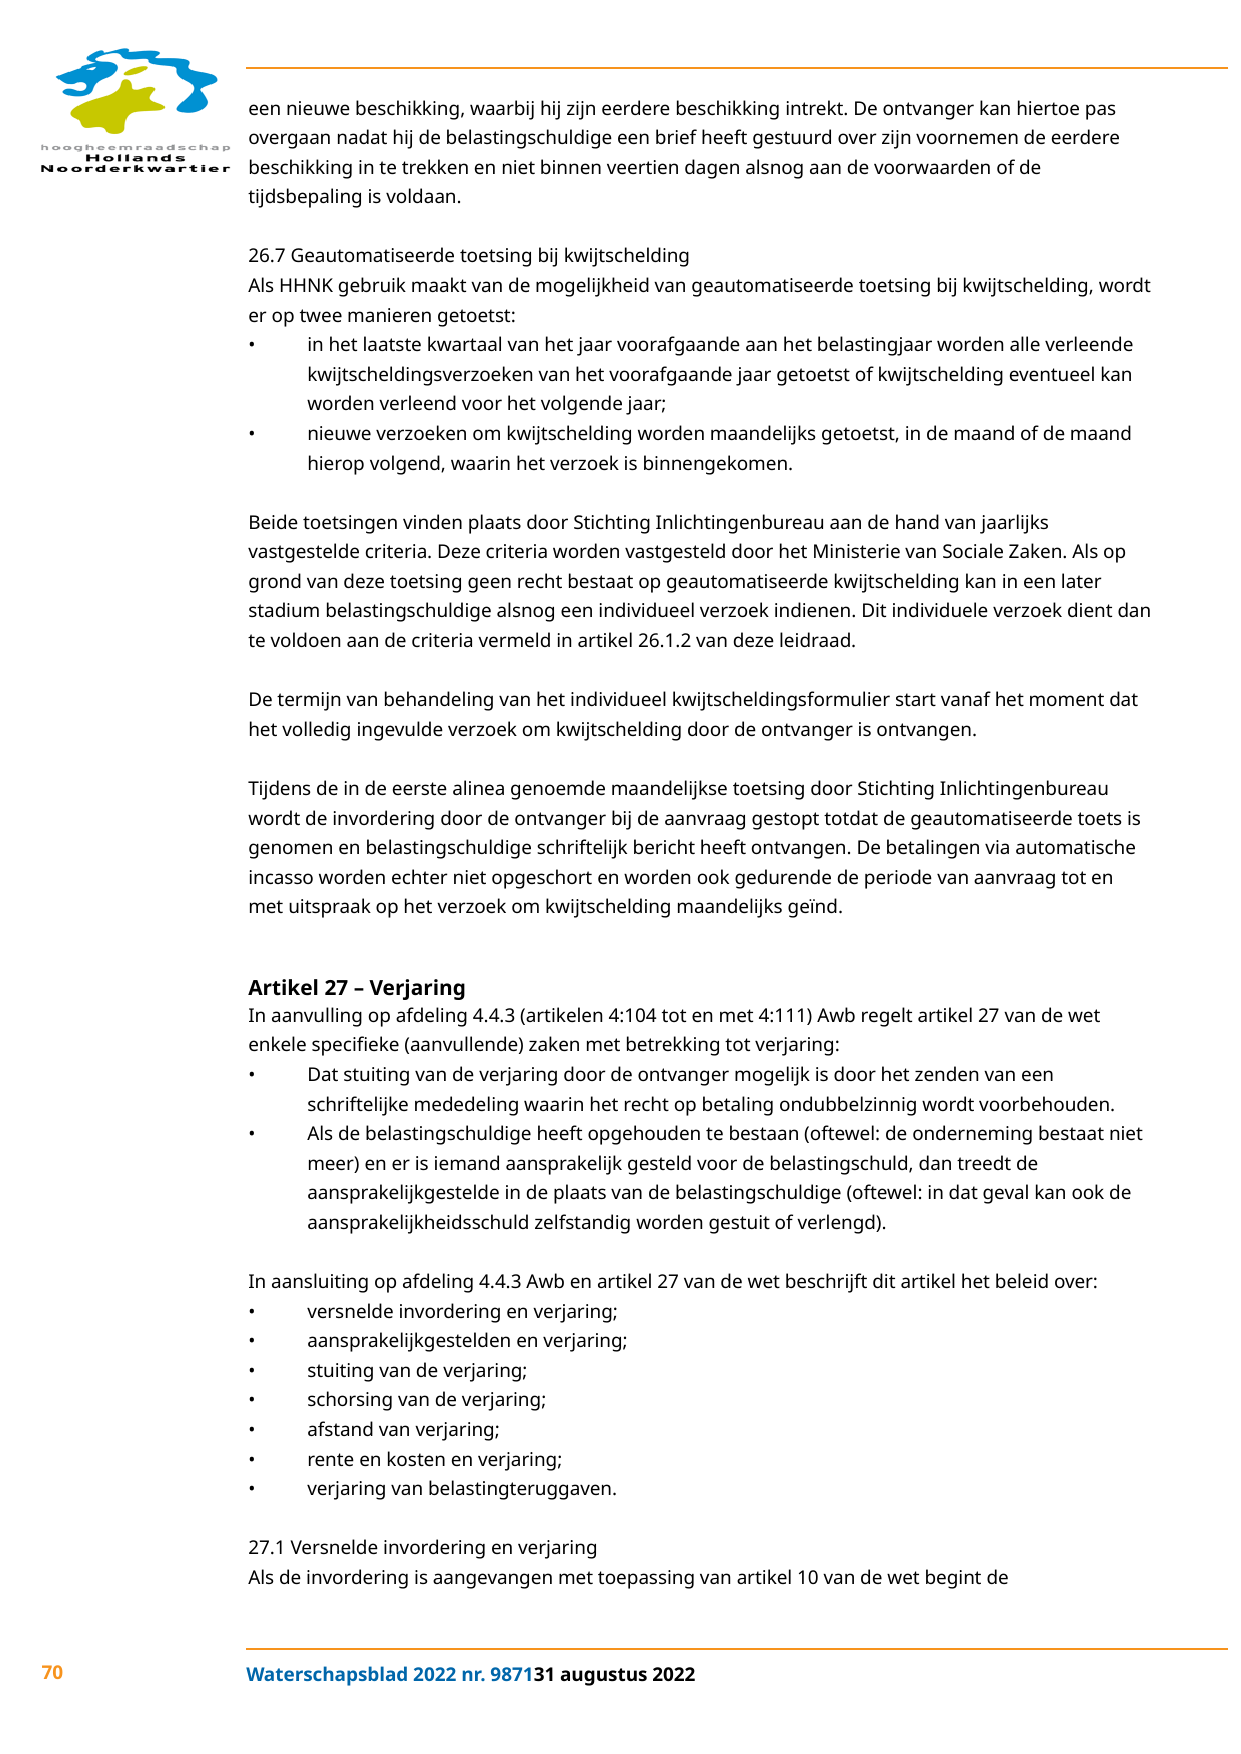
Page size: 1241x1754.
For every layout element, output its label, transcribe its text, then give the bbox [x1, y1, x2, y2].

list stuiting van de verjaring; [248, 1357, 1152, 1383]
text 26.7 Geautomatiseerde toetsing bij kwijtschelding [248, 243, 1152, 268]
list versnelde invordering en verjaring; [248, 1298, 1152, 1323]
list verjaring van belastingteruggaven. [248, 1475, 1152, 1501]
text 27.1 Versnelde invordering en verjaring [248, 1534, 1152, 1560]
text Beide toetsingen vinden plaats door Stichting Inlichtingenbureau aan de hand van jaarlijks vastgestelde criteria. Deze criteria worden vastgesteld door het Ministerie van Sociale Zaken. Als op grond van deze toetsing geen recht bestaat op geautomatiseerde kwijtschelding kan in een later stadium belastingschuldige alsnog een individueel verzoek indienen. Dit individuele verzoek dient dan te voldoen aan de criteria vermeld in artikel 26.1.2 van deze leidraad. [248, 509, 1152, 653]
text In aanvulling op afdeling 4.4.3 (artikelen 4:104 tot en met 4:111) Awb regelt artikel 27 van de wet enkele specifieke (aanvullende) zaken met betrekking tot verjaring: [248, 1002, 1152, 1057]
list rente en kosten en verjaring; [248, 1446, 1152, 1471]
list Dat stuiting van de verjaring door de ontvanger mogelijk is door het zenden van een schriftelijke mededeling waarin het recht op betaling ondubbelzinnig wordt voorbehouden. [248, 1061, 1152, 1116]
list nieuwe verzoeken om kwijtschelding worden maandelijks getoetst, in de maand of de maand hierop volgend, waarin het verzoek is binnengekomen. [248, 420, 1152, 476]
text Tijdens de in de eerste alinea genoemde maandelijkse toetsing door Stichting Inlichtingenbureau wordt de invordering door de ontvanger bij de aanvraag gestopt totdat de geautomatiseerde toets is genomen en belastingschuldige schriftelijk bericht heeft ontvangen. De betalingen via automatische incasso worden echter niet opgeschort en worden ook gedurende de periode van aanvraag tot en met uitspraak op het verzoek om kwijtschelding maandelijks geïnd. [248, 775, 1152, 919]
list schorsing van de verjaring; [248, 1387, 1152, 1412]
text De termijn van behandeling van het individueel kwijtscheldingsformulier start vanaf het moment dat het volledig ingevulde verzoek om kwijtschelding door de ontvanger is ontvangen. [248, 686, 1152, 742]
text een nieuwe beschikking, waarbij hij zijn eerdere beschikking intrekt. De ontvanger kan hiertoe pas overgaan nadat hij de belastingschuldige een brief heeft gestuurd over zijn voornemen de eerdere beschikking in te trekken en niet binnen veertien dagen alsnog aan de voorwaarden of de tijdsbepaling is voldaan. [248, 95, 1152, 209]
picture [41, 47, 231, 172]
text Als HHNK gebruik maakt van de mogelijkheid van geautomatiseerde toetsing bij kwijtschelding, wordt er op twee manieren getoetst: [248, 272, 1152, 328]
list in het laatste kwartaal van het jaar voorafgaande aan het belastingjaar worden alle verleende kwijtscheldingsverzoeken van het voorafgaande jaar getoetst of kwijtschelding eventueel kan worden verleend voor het volgende jaar; [248, 331, 1152, 416]
text Artikel 27 – Verjaring [248, 973, 1152, 1002]
text In aansluiting op afdeling 4.4.3 Awb en artikel 27 van de wet beschrijft dit artikel het beleid over: [248, 1268, 1152, 1294]
list Als de belastingschuldige heeft opgehouden te bestaan (oftewel: de onderneming bestaat niet meer) en er is iemand aansprakelijk gesteld voor de belastingschuld, dan treedt de aansprakelijkgestelde in de plaats van de belastingschuldige (oftewel: in dat geval kan ook de aansprakelijkheidsschuld zelfstandig worden gestuit of verlengd). [248, 1120, 1152, 1235]
list afstand van verjaring; [248, 1416, 1152, 1442]
list aansprakelijkgestelden en verjaring; [248, 1327, 1152, 1353]
text Als de invordering is aangevangen met toepassing van artikel 10 van de wet begint de [248, 1564, 1152, 1590]
